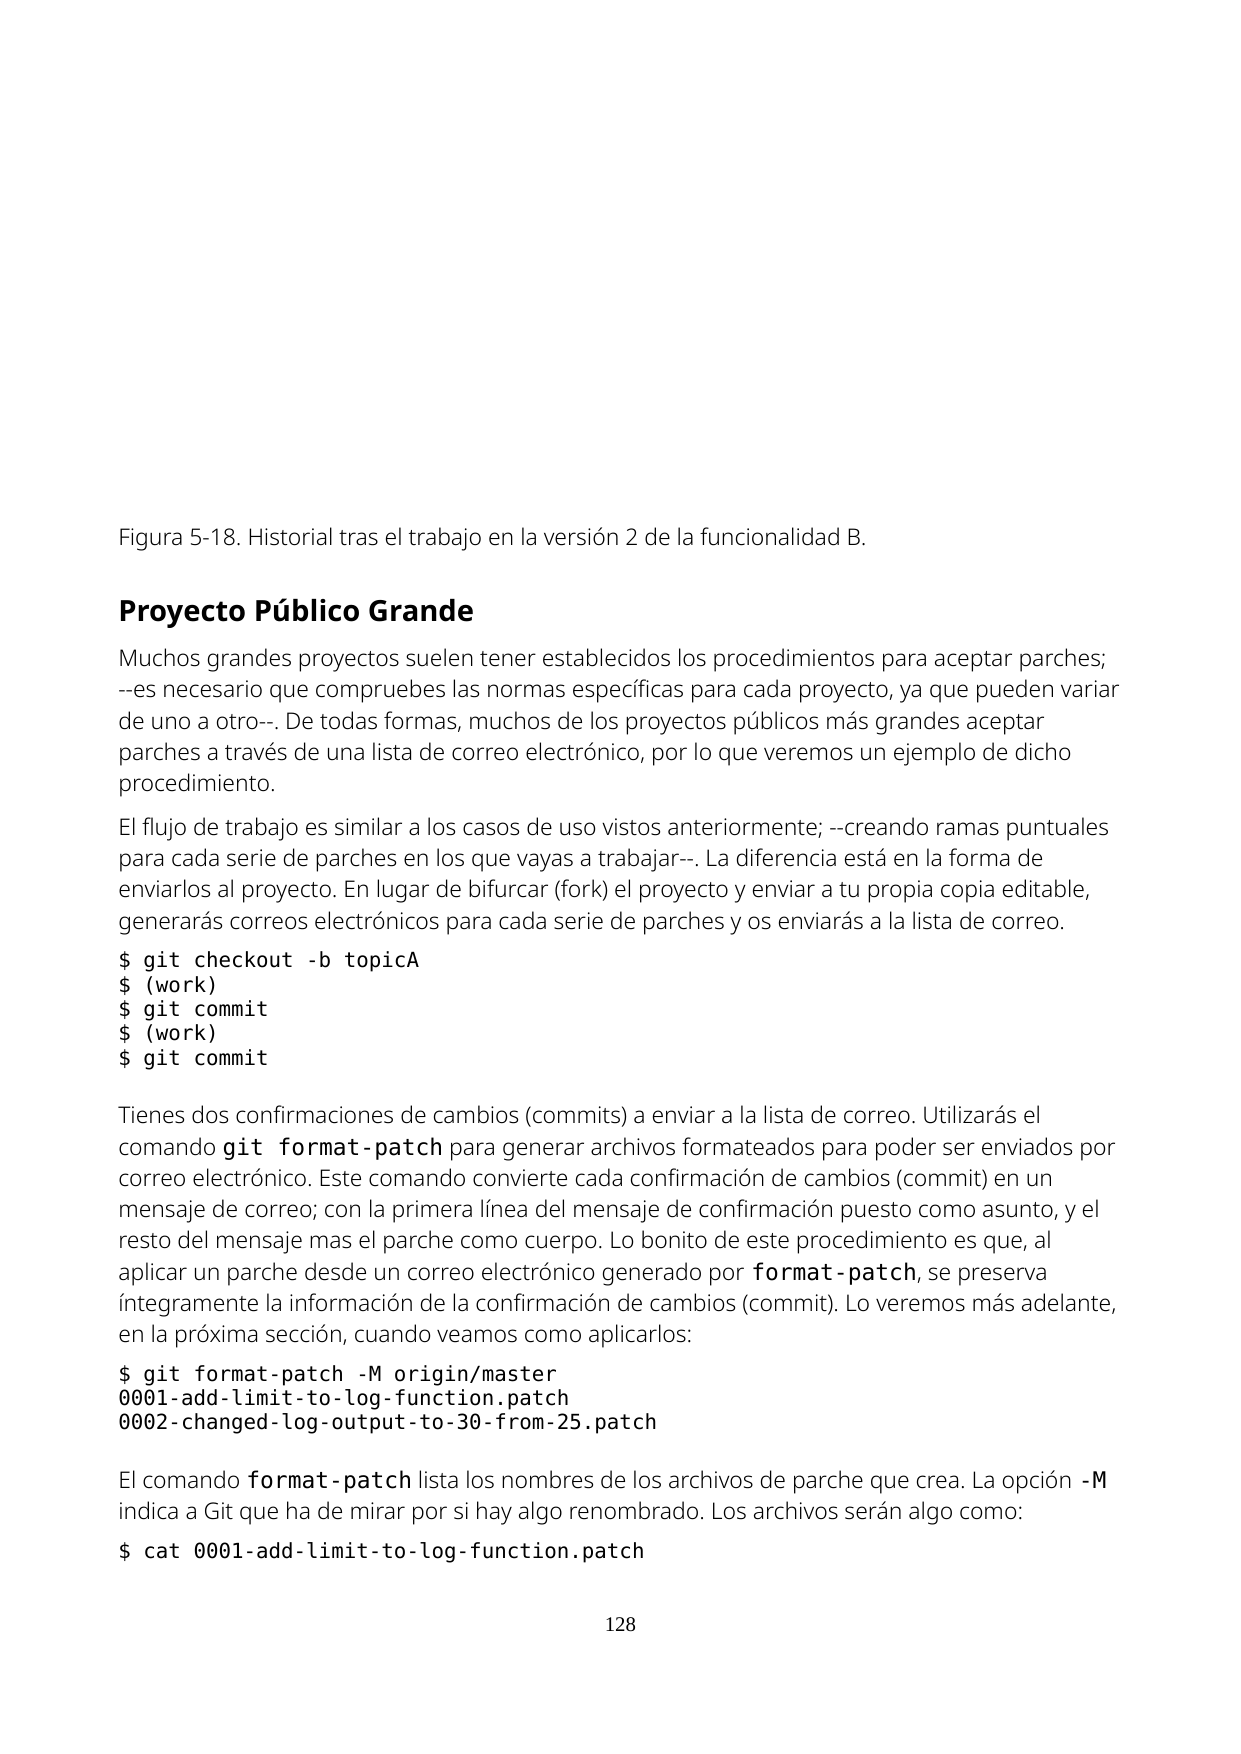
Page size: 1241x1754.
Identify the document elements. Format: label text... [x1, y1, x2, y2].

text $ git commit [118, 997, 1122, 1021]
text $ git commit [118, 1046, 1122, 1070]
text $ (work) [118, 1021, 1122, 1046]
text $ git checkout -b topicA [118, 948, 1122, 973]
text Muchos grandes proyectos suelen tener establecidos los procedimientos para aceptar parches; --es necesario que compruebes las normas específicas para cada proyecto, ya que pueden variar de uno a otro--. De todas formas, muchos de los proyectos públicos más grandes aceptar parches a través de una lista de correo electrónico, por lo que veremos un ejemplo de dicho procedimiento. [118, 642, 1122, 798]
text 0001-add-limit-to-log-function.patch [118, 1386, 1122, 1410]
text $ (work) [118, 973, 1122, 997]
text Tienes dos confirmaciones de cambios (commits) a enviar a la lista de correo. Utilizarás el comando git format-patch para generar archivos formateados para poder ser enviados por correo electrónico. Este comando convierte cada confirmación de cambios (commit) en un mensaje de correo; con la primera línea del mensaje de confirmación puesto como asunto, y el resto del mensaje mas el parche como cuerpo. Lo bonito de este procedimiento es que, al aplicar un parche desde un correo electrónico generado por format-patch, se preserva íntegramente la información de la confirmación de cambios (commit). Lo veremos más adelante, en la próxima sección, cuando veamos como aplicarlos: [118, 1099, 1122, 1349]
text $ git format-patch -M origin/master [118, 1362, 1122, 1386]
text $ cat 0001-add-limit-to-log-function.patch [118, 1539, 1122, 1563]
text 0002-changed-log-output-to-30-from-25.patch [118, 1410, 1122, 1434]
text El flujo de trabajo es similar a los casos de uso vistos anteriormente; --creando ramas puntuales para cada serie de parches en los que vayas a trabajar--. La diferencia está en la forma de enviarlos al proyecto. En lugar de bifurcar (fork) el proyecto y enviar a tu propia copia editable, generarás correos electrónicos para cada serie de parches y os enviarás a la lista de correo. [118, 811, 1122, 936]
subtitle Proyecto Público Grande [118, 590, 1122, 630]
text El comando format-patch lista los nombres de los archivos de parche que crea. La opción -M indica a Git que ha de mirar por si hay algo renombrado. Los archivos serán algo como: [118, 1464, 1122, 1527]
text Figura 5-18. Historial tras el trabajo en la versión 2 de la funcionalidad B. [118, 490, 1122, 552]
